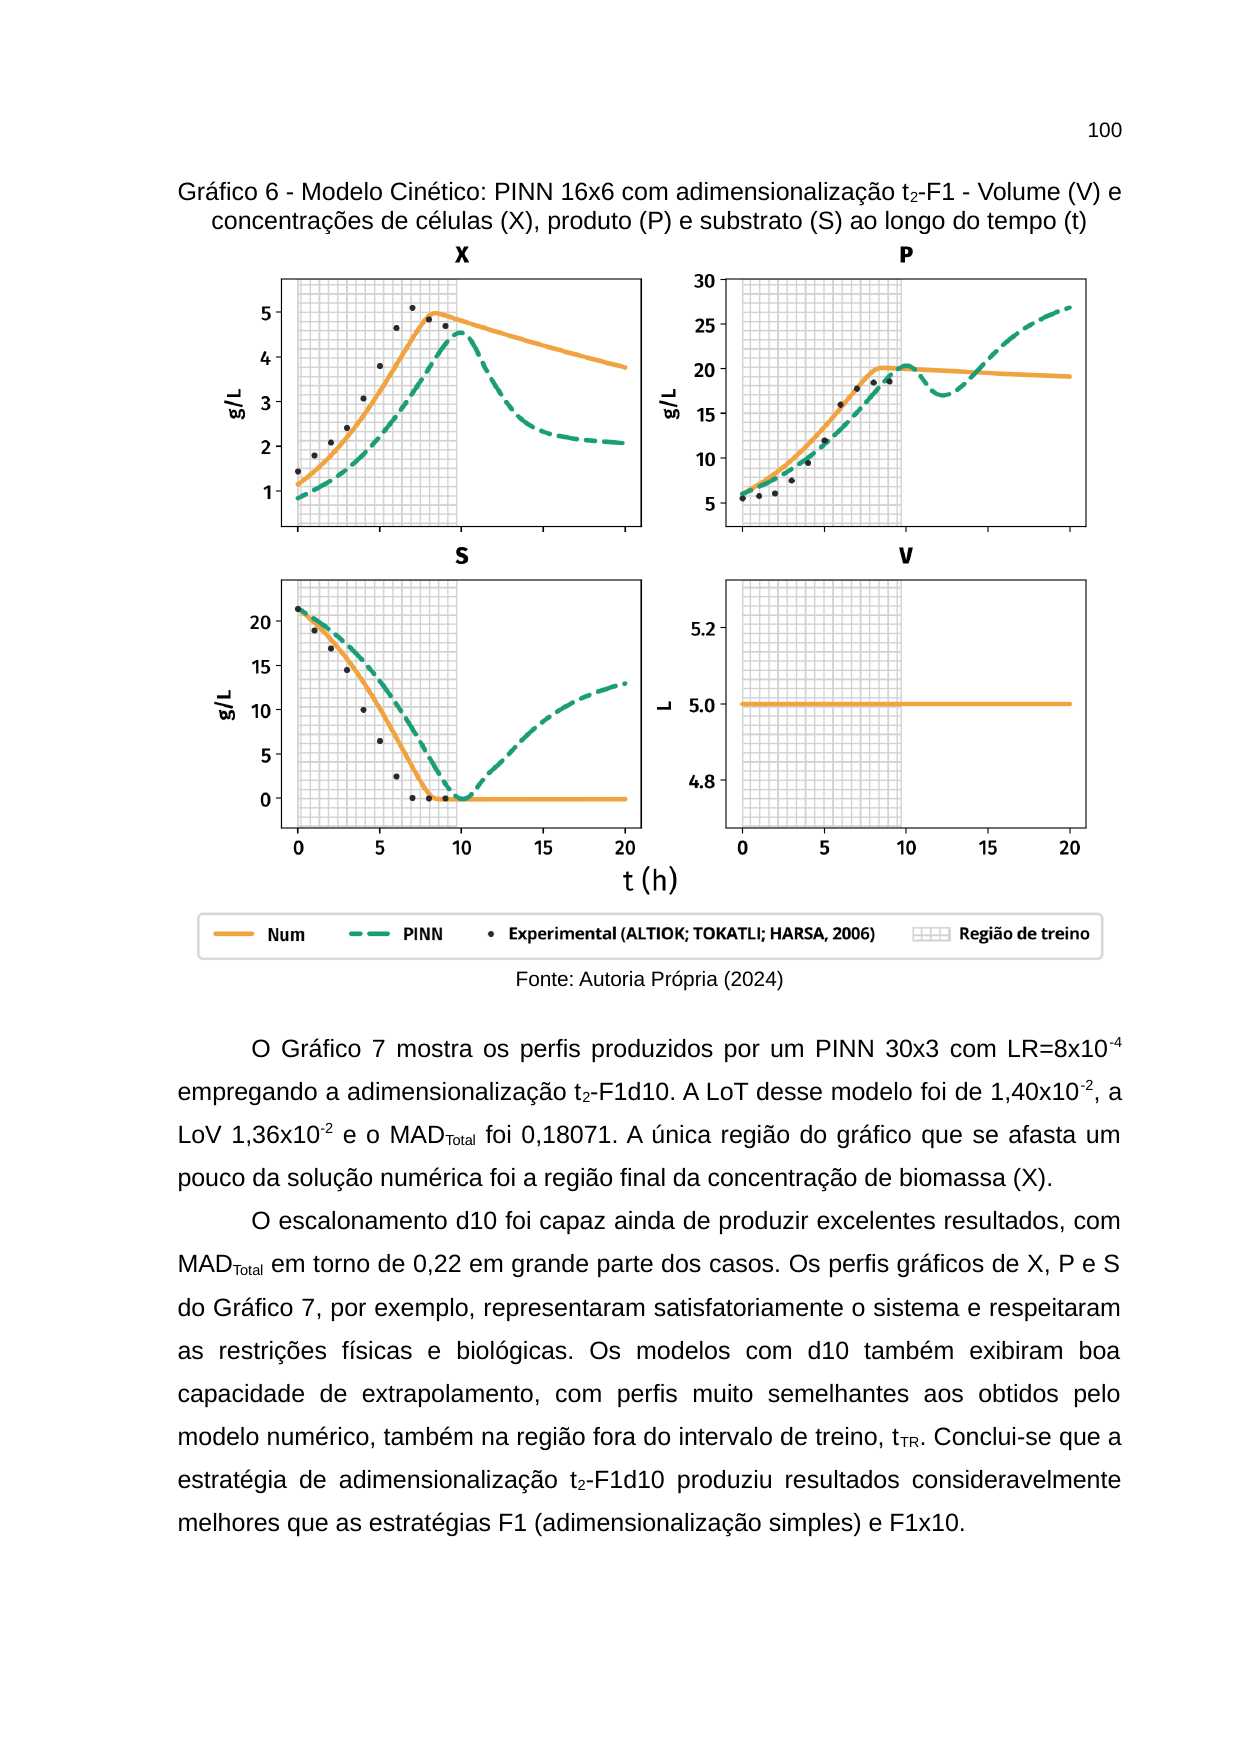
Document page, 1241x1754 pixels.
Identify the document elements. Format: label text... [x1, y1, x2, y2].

text Gráfico 6 - Modelo Cinético: PINN 16x6 com adimensionalização t2-F1 - Volume (V) e concentrações de células (X), produto (P) e substrato (S) ao longo do tempo (t) [177, 177, 1122, 234]
text O escalonamento d10 foi capaz ainda de produzir excelentes resultados, com MADTotal em torno de 0,22 em grande parte dos casos. Os perfis gráficos de X, P e S do Gráfico 7, por exemplo, representaram satisfatoriamente o sistema e respeitaram as restrições físicas e biológicas. Os modelos com d10 também exibiram boa capacidade de extrapolamento, com perfis muito semelhantes aos obtidos pelo modelo numérico, também na região fora do intervalo de treino, tTR. Conclui-se que a estratégia de adimensionalização t2-F1d10 produziu resultados consideravelmente melhores que as estratégias F1 (adimensionalização simples) e F1x10. [177, 1206, 1122, 1537]
text Fonte: Autoria Própria (2024) [177, 967, 1122, 991]
picture [177, 234, 1123, 967]
text O Gráfico 7 mostra os perfis produzidos por um PINN 30x3 com LR=8x10-4 empregando a adimensionalização t2-F1d10. A LoT desse modelo foi de 1,40x10-2, a LoV 1,36x10-2 e o MADTotal foi 0,18071. A única região do gráfico que se afasta um pouco da solução numérica foi a região final da concentração de biomassa (X). [177, 1034, 1122, 1192]
